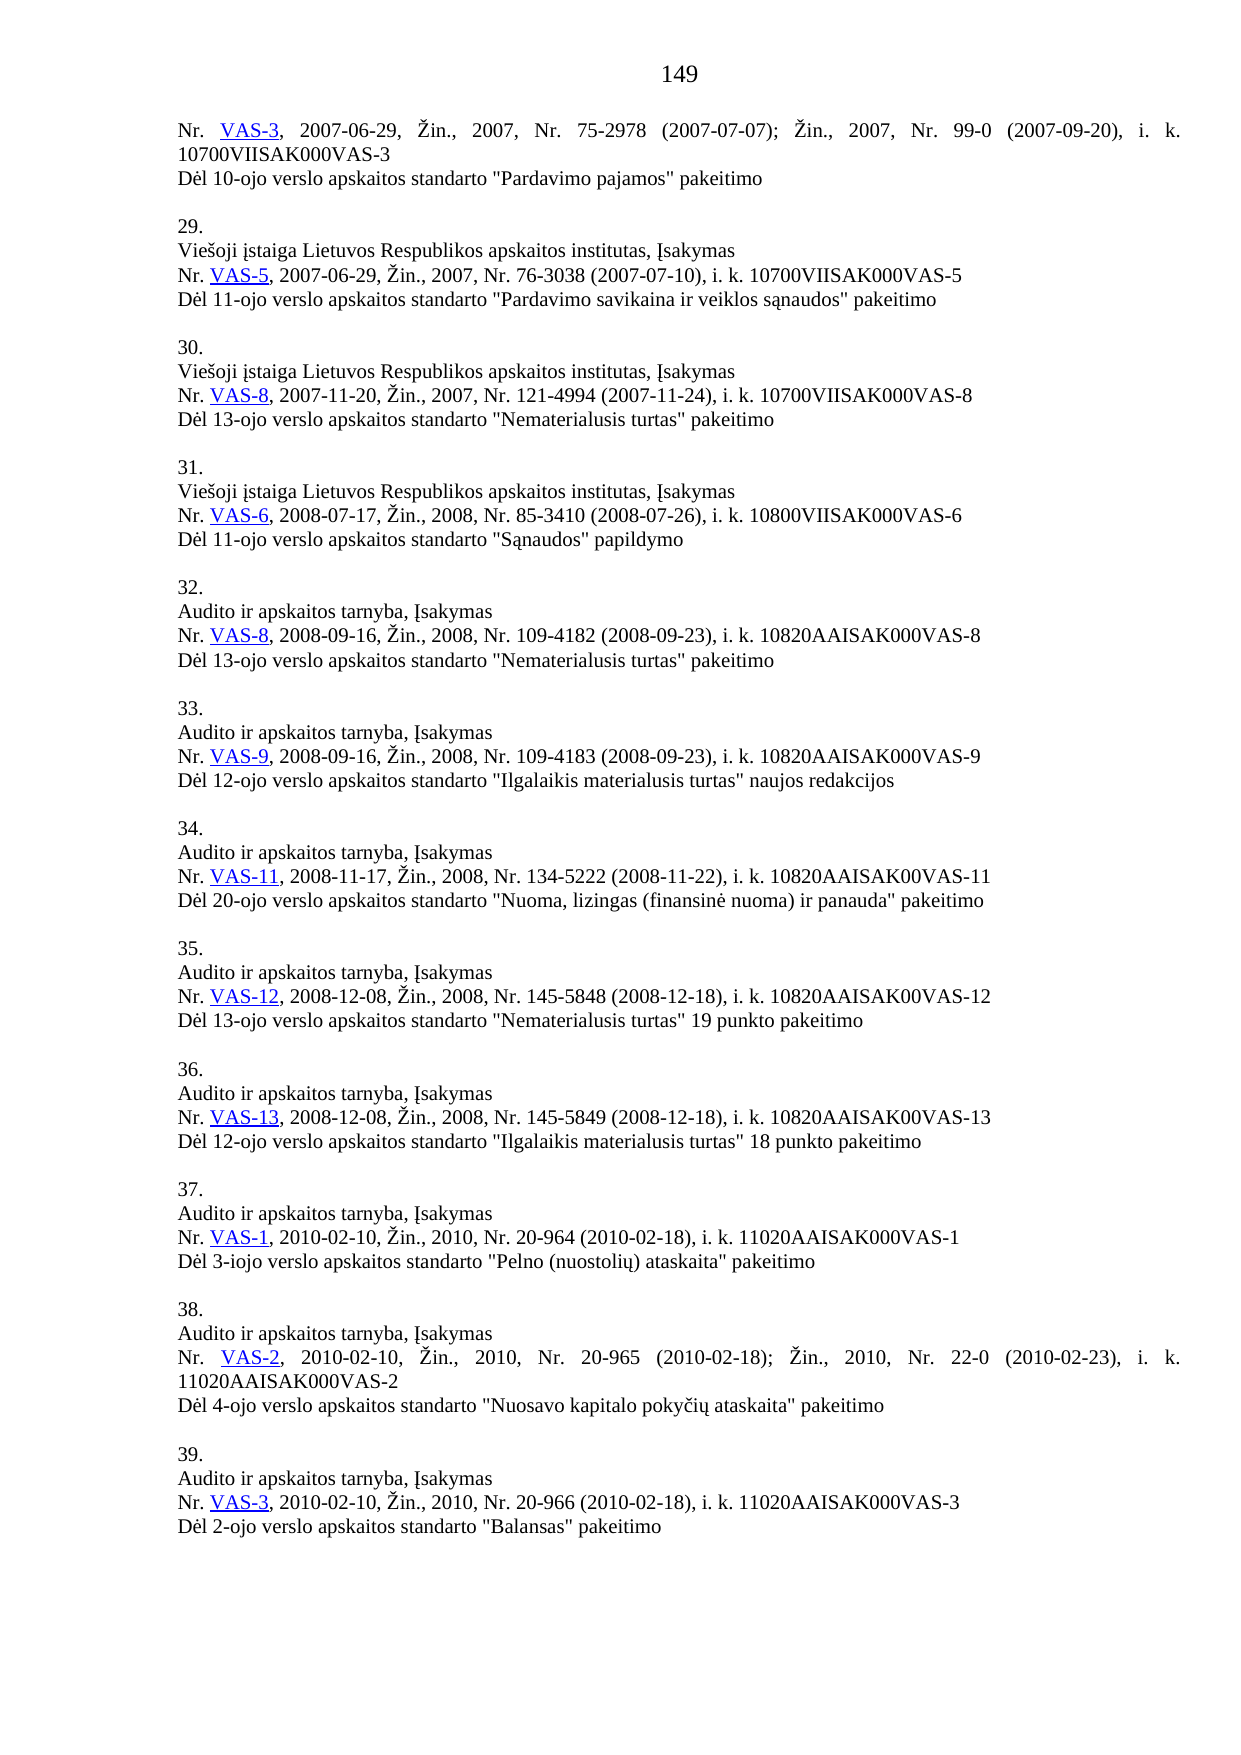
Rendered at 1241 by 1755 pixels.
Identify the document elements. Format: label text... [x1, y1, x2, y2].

text Dėl 12-ojo verslo apskaitos standarto "Ilgalaikis materialusis turtas" naujos redakcijos [177, 768, 1181, 792]
text Viešoji įstaiga Lietuvos Respublikos apskaitos institutas, Įsakymas [177, 479, 1181, 503]
text 37. [177, 1177, 1181, 1201]
text 34. [177, 816, 1181, 840]
text Audito ir apskaitos tarnyba, Įsakymas [177, 599, 1181, 623]
text Audito ir apskaitos tarnyba, Įsakymas [177, 1201, 1181, 1225]
text Dėl 2-ojo verslo apskaitos standarto "Balansas" pakeitimo [177, 1514, 1181, 1538]
text 30. [177, 335, 1181, 359]
text 31. [177, 455, 1181, 479]
text 33. [177, 696, 1181, 720]
text Audito ir apskaitos tarnyba, Įsakymas [177, 1466, 1181, 1490]
text Dėl 13-ojo verslo apskaitos standarto "Nematerialusis turtas" pakeitimo [177, 647, 1181, 672]
text Nr. VAS-5, 2007-06-29, Žin., 2007, Nr. 76-3038 (2007-07-10), i. k. 10700VIISAK000VAS-5 [177, 262, 1181, 287]
text Audito ir apskaitos tarnyba, Įsakymas [177, 720, 1181, 744]
text 35. [177, 936, 1181, 960]
text 38. [177, 1297, 1181, 1321]
text 29. [177, 214, 1181, 238]
text Audito ir apskaitos tarnyba, Įsakymas [177, 960, 1181, 984]
text Nr. VAS-3, 2010-02-10, Žin., 2010, Nr. 20-966 (2010-02-18), i. k. 11020AAISAK000VAS-3 [177, 1490, 1181, 1514]
text Nr. VAS-12, 2008-12-08, Žin., 2008, Nr. 145-5848 (2008-12-18), i. k. 10820AAISAK00VAS-12 [177, 984, 1181, 1008]
text Audito ir apskaitos tarnyba, Įsakymas [177, 1321, 1181, 1345]
text Dėl 11-ojo verslo apskaitos standarto "Sąnaudos" papildymo [177, 527, 1181, 551]
text Nr. VAS-6, 2008-07-17, Žin., 2008, Nr. 85-3410 (2008-07-26), i. k. 10800VIISAK000VAS-6 [177, 503, 1181, 527]
text Viešoji įstaiga Lietuvos Respublikos apskaitos institutas, Įsakymas [177, 359, 1181, 383]
text Dėl 13-ojo verslo apskaitos standarto "Nematerialusis turtas" 19 punkto pakeitimo [177, 1008, 1181, 1032]
text Audito ir apskaitos tarnyba, Įsakymas [177, 840, 1181, 864]
text Dėl 4-ojo verslo apskaitos standarto "Nuosavo kapitalo pokyčių ataskaita" pakeitimo [177, 1393, 1181, 1417]
text Nr. VAS-1, 2010-02-10, Žin., 2010, Nr. 20-964 (2010-02-18), i. k. 11020AAISAK000VAS-1 [177, 1225, 1181, 1249]
text Nr. VAS-2, 2010-02-10, Žin., 2010, Nr. 20-965 (2010-02-18); Žin., 2010, Nr. 22-0 (2010-02-23), i. k. 11020AAISAK000VAS-2 [177, 1345, 1181, 1393]
text Nr. VAS-13, 2008-12-08, Žin., 2008, Nr. 145-5849 (2008-12-18), i. k. 10820AAISAK00VAS-13 [177, 1105, 1181, 1129]
text 39. [177, 1442, 1181, 1466]
text Nr. VAS-8, 2008-09-16, Žin., 2008, Nr. 109-4182 (2008-09-23), i. k. 10820AAISAK000VAS-8 [177, 623, 1181, 647]
text Dėl 20-ojo verslo apskaitos standarto "Nuoma, lizingas (finansinė nuoma) ir panauda" pakeitimo [177, 888, 1181, 912]
text Dėl 11-ojo verslo apskaitos standarto "Pardavimo savikaina ir veiklos sąnaudos" pakeitimo [177, 287, 1181, 311]
text Audito ir apskaitos tarnyba, Įsakymas [177, 1081, 1181, 1105]
text Dėl 12-ojo verslo apskaitos standarto "Ilgalaikis materialusis turtas" 18 punkto pakeitimo [177, 1129, 1181, 1153]
text Dėl 10-ojo verslo apskaitos standarto "Pardavimo pajamos" pakeitimo [177, 166, 1181, 190]
text 32. [177, 575, 1181, 599]
text Dėl 13-ojo verslo apskaitos standarto "Nematerialusis turtas" pakeitimo [177, 407, 1181, 431]
text Nr. VAS-8, 2007-11-20, Žin., 2007, Nr. 121-4994 (2007-11-24), i. k. 10700VIISAK000VAS-8 [177, 383, 1181, 407]
text 36. [177, 1057, 1181, 1081]
text Nr. VAS-9, 2008-09-16, Žin., 2008, Nr. 109-4183 (2008-09-23), i. k. 10820AAISAK000VAS-9 [177, 744, 1181, 768]
text Dėl 3-iojo verslo apskaitos standarto "Pelno (nuostolių) ataskaita" pakeitimo [177, 1249, 1181, 1273]
text Nr. VAS-11, 2008-11-17, Žin., 2008, Nr. 134-5222 (2008-11-22), i. k. 10820AAISAK00VAS-11 [177, 864, 1181, 888]
text Viešoji įstaiga Lietuvos Respublikos apskaitos institutas, Įsakymas [177, 238, 1181, 262]
text Nr. VAS-3, 2007-06-29, Žin., 2007, Nr. 75-2978 (2007-07-07); Žin., 2007, Nr. 99-0 (2007-09-20), i. k. 10700VIISAK000VAS-3 [177, 118, 1181, 166]
